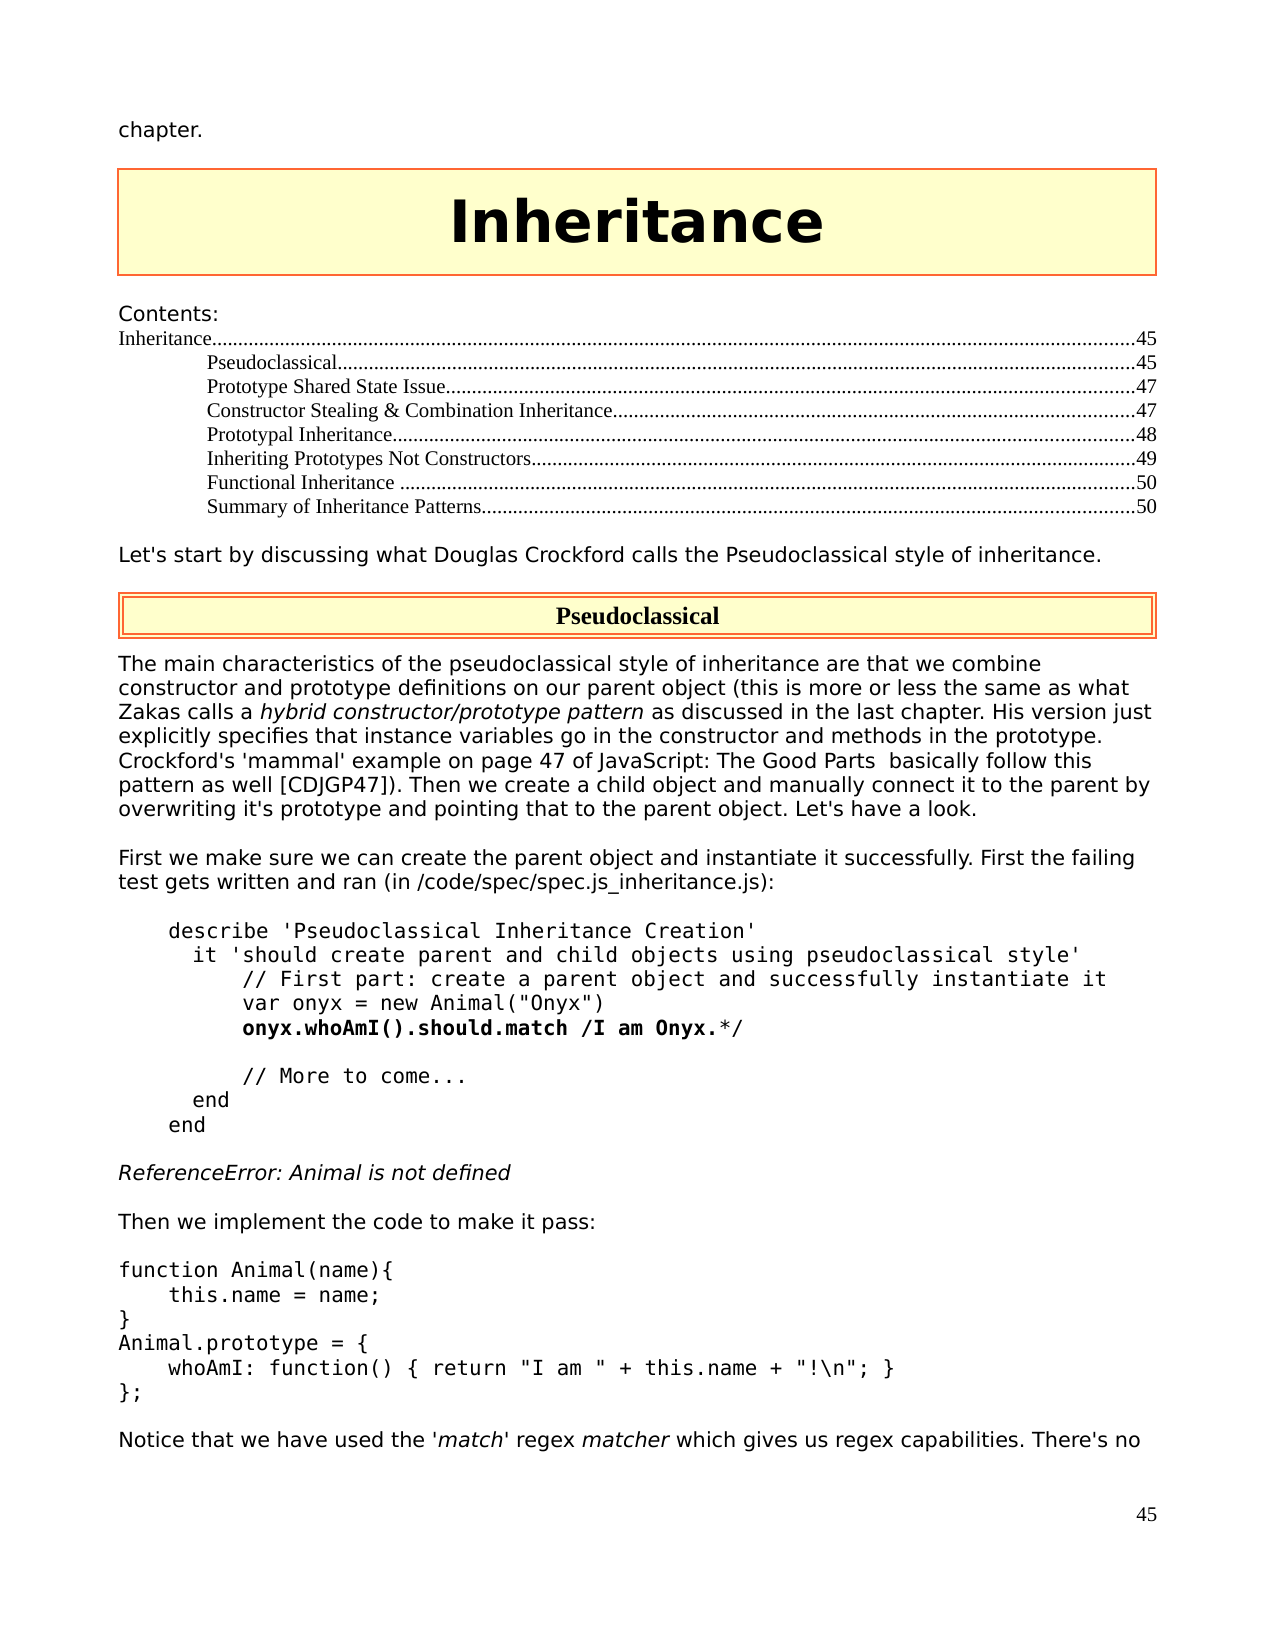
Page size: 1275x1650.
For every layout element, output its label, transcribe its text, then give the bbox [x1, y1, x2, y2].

text end [118, 1113, 1157, 1137]
text Let's start by discussing what Douglas Crockford calls the Pseudoclassical style of inheritance. [118, 543, 1157, 567]
text Prototypal Inheritance 48 [207, 422, 1157, 446]
text ReferenceError: Animal is not defined [118, 1161, 1157, 1186]
text Contents: [118, 302, 1157, 326]
text } [118, 1307, 1157, 1331]
text Then we implement the code to make it pass: [118, 1210, 1157, 1234]
subtitle Inheritance [119, 170, 1155, 274]
text describe 'Pseudoclassical Inheritance Creation' [118, 919, 1157, 943]
text Functional Inheritance 50 [207, 470, 1157, 494]
text Inheritance 45 [118, 326, 1157, 350]
text Constructor Stealing & Combination Inheritance 47 [207, 398, 1157, 422]
text Prototype Shared State Issue 47 [207, 374, 1157, 398]
text onyx.whoAmI().should.match /I am Onyx.*/ [118, 1016, 1157, 1040]
text // First part: create a parent object and successfully instantiate it [118, 967, 1157, 991]
text }; [118, 1380, 1157, 1404]
text chapter. [118, 118, 1157, 142]
text // More to come... [118, 1064, 1157, 1088]
text end [118, 1088, 1157, 1113]
text Notice that we have used the 'match' regex matcher which gives us regex capabilities. There's no [118, 1428, 1157, 1453]
text Inheriting Prototypes Not Constructors 49 [207, 446, 1157, 470]
text Pseudoclassical 45 [207, 350, 1157, 374]
text The main characteristics of the pseudoclassical style of inheritance are that we combine constructor and prototype definitions on our parent object (this is more or less the same as what Zakas calls a hybrid constructor/prototype pattern as discussed in the last chapter. His version just explicitly specifies that instance variables go in the constructor and methods in the prototype. Crockford's 'mammal' example on page 47 of JavaScript: The Good Parts basically follow this pattern as well [CDJGP47]). Then we create a child object and manually connect it to the parent by overwriting it's prototype and pointing that to the parent object. Let's have a look. [118, 652, 1157, 822]
text it 'should create parent and child objects using pseudoclassical style' [118, 943, 1157, 967]
text Animal.prototype = { [118, 1331, 1157, 1356]
text First we make sure we can create the parent object and instantiate it successfully. First the failing test gets written and ran (in /code/spec/spec.js_inheritance.js): [118, 846, 1157, 894]
text whoAmI: function() { return "I am " + this.name + "!\n"; } [118, 1356, 1157, 1380]
text var onyx = new Animal("Onyx") [118, 991, 1157, 1016]
text function Animal(name){ [118, 1258, 1157, 1283]
text Summary of Inheritance Patterns 50 [207, 494, 1157, 518]
text this.name = name; [118, 1283, 1157, 1307]
